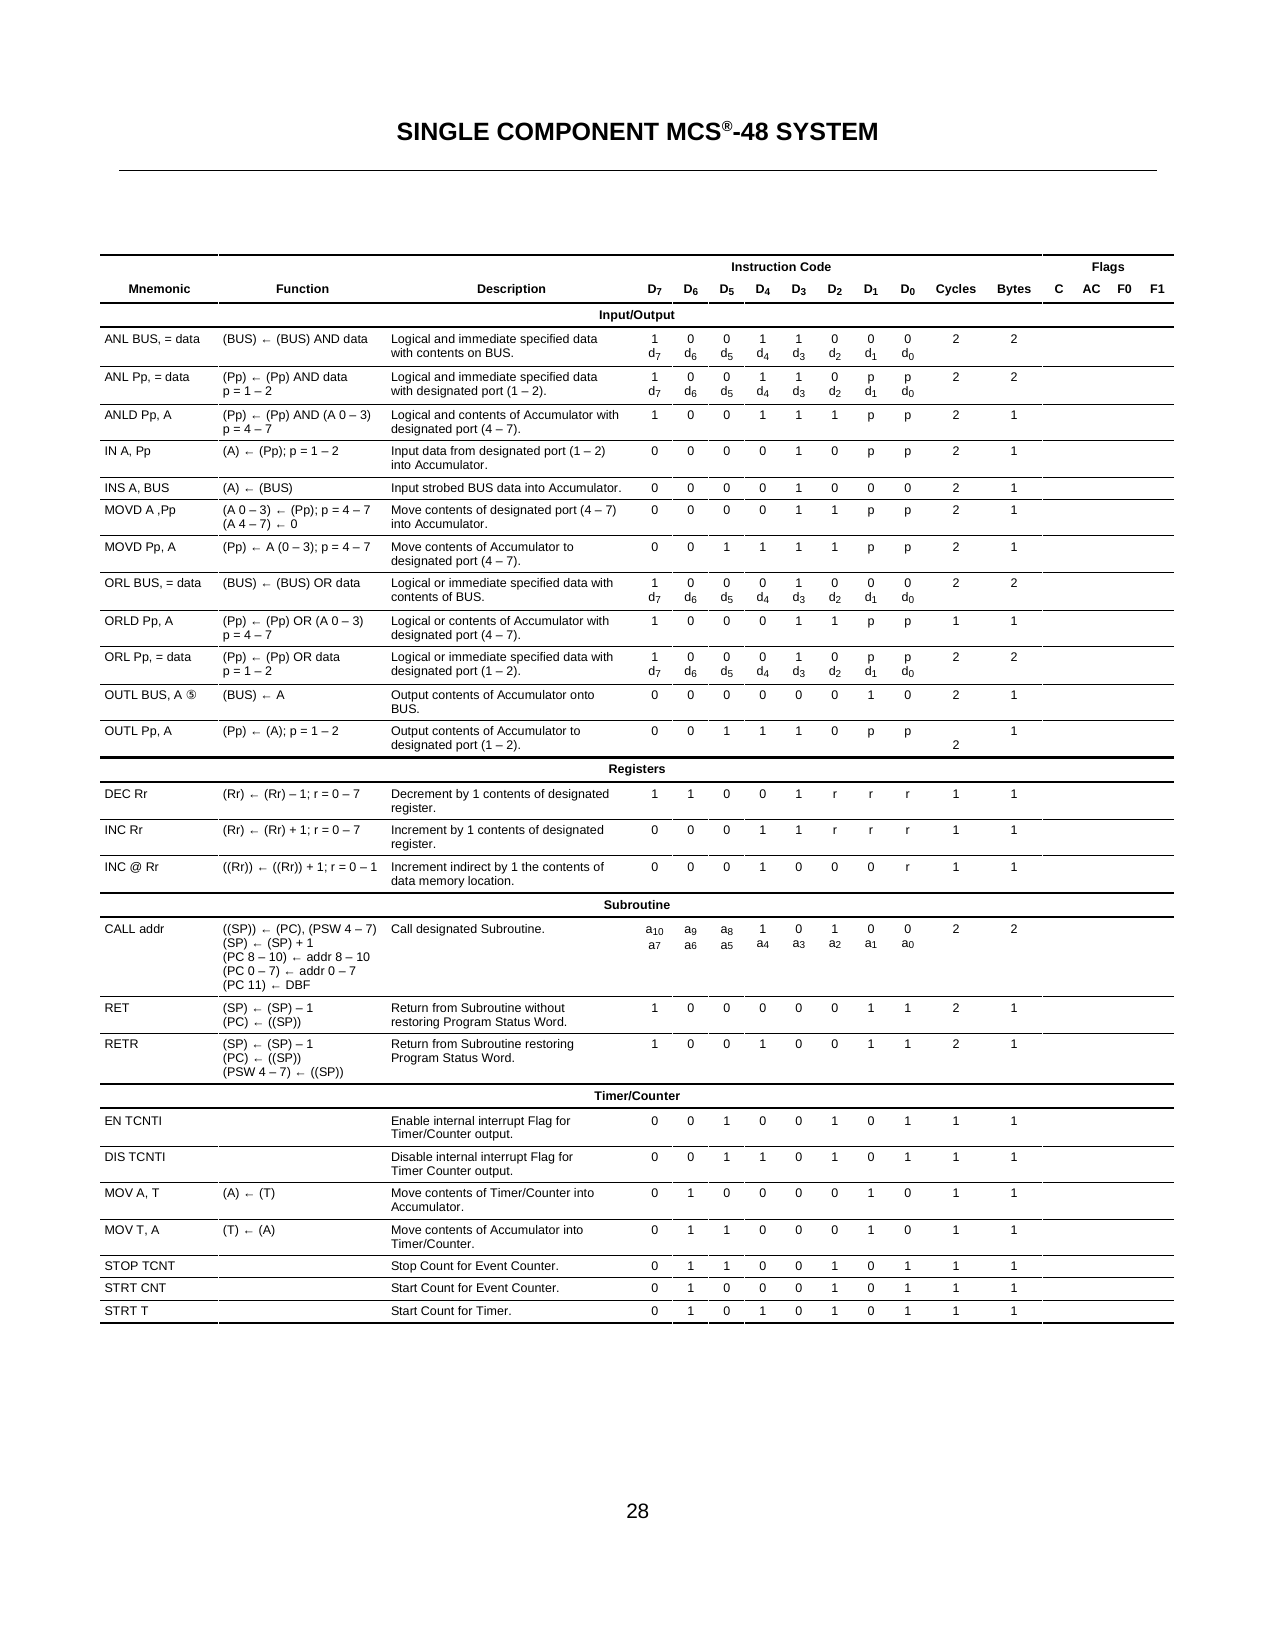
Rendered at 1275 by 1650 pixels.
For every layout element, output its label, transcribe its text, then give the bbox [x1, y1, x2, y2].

table_cell 0 [889, 1183, 926, 1219]
table_cell MOVD Pp, A [100, 536, 218, 572]
table_cell [1141, 478, 1174, 499]
table_cell [1108, 500, 1141, 535]
table_cell Input strobed BUS data into Accumulator. [387, 478, 636, 499]
table_cell [1141, 783, 1174, 819]
table_cell 1 d3 [781, 329, 817, 366]
table_cell [1043, 1301, 1075, 1322]
table_cell 0 [673, 1034, 708, 1083]
table_cell 1 [985, 611, 1042, 646]
table_cell 1 [636, 1034, 672, 1083]
table_cell 1 [985, 820, 1042, 855]
table_cell 0 d6 [673, 329, 708, 366]
table_cell 1 [673, 1220, 708, 1255]
table_cell [1043, 721, 1075, 756]
table_cell 1 [745, 721, 781, 756]
table_cell 0 [673, 1147, 708, 1182]
table_cell [1108, 647, 1141, 684]
table_cell 2 [926, 647, 985, 684]
table_cell 1 [926, 1220, 985, 1255]
table_cell Return from Subroutine without restoring Program Status Word. [387, 997, 636, 1033]
table_cell [1108, 573, 1141, 610]
table_cell 0 d1 [853, 329, 889, 366]
table_cell 1 [636, 405, 672, 440]
table_cell RET [100, 997, 218, 1033]
table_cell ORL Pp, = data [100, 647, 218, 684]
table_cell Logical and immediate specified data with contents on BUS. [387, 329, 636, 366]
table_cell ((SP)) ← (PC), (PSW 4 – 7) (SP) ← (SP) + 1 (PC 8 – 10) ← addr 8 – 10 (PC 0 – 7) ← addr 0 – 7 (PC 11) ← DBF [219, 918, 387, 996]
table_cell [1075, 329, 1108, 366]
table_cell 0 [636, 1183, 672, 1219]
table_cell 1 [636, 783, 672, 819]
table_cell 1 [673, 1278, 708, 1300]
table_cell [1043, 783, 1075, 819]
table_cell 0 [853, 1147, 889, 1182]
table_cell Logical or immediate specified data with contents of BUS. [387, 573, 636, 610]
table_cell [1141, 1278, 1174, 1300]
table_cell 0 [709, 500, 744, 535]
table_cell [1141, 1110, 1174, 1146]
table_cell [1141, 1183, 1174, 1219]
table_cell Input data from designated port (1 – 2) into Accumulator. [387, 441, 636, 477]
table_cell 0 [745, 1278, 781, 1300]
table_cell 1 [709, 1220, 744, 1255]
table_cell ((Rr)) ← ((Rr)) + 1; r = 0 – 1 [219, 856, 387, 892]
table_cell [1075, 1278, 1108, 1300]
table_cell Output contents of Accumulator onto BUS. [387, 685, 636, 720]
table_cell 0 [673, 536, 708, 572]
table_cell [1075, 405, 1108, 440]
table_cell [1043, 856, 1075, 892]
table_cell 1 [926, 856, 985, 892]
table_cell 0 [709, 685, 744, 720]
table_cell 0 [817, 997, 853, 1033]
table_cell 0 [853, 1110, 889, 1146]
table_cell 2 [985, 573, 1042, 610]
table_cell Increment indirect by 1 the contents of data memory location. [387, 856, 636, 892]
table_cell D5 [709, 278, 744, 302]
table_cell 1 [985, 783, 1042, 819]
table_cell 1 [673, 1256, 708, 1277]
table_cell OUTL Pp, A [100, 721, 218, 756]
table_cell r [853, 820, 889, 855]
table_cell F1 [1141, 278, 1174, 302]
table_cell 0 [817, 1220, 853, 1255]
table_cell r [817, 820, 853, 855]
table_cell [1043, 536, 1075, 572]
table_cell [1075, 721, 1108, 756]
table_cell 1 [985, 721, 1042, 756]
table_cell 0 [636, 1110, 672, 1146]
table_cell 0 [673, 685, 708, 720]
table_cell [1043, 685, 1075, 720]
table_cell 0 [745, 685, 781, 720]
table_cell AC [1075, 278, 1108, 302]
table_cell 0 [889, 1220, 926, 1255]
table_cell [1075, 1183, 1108, 1219]
table_cell 0 [709, 820, 744, 855]
table_cell [1108, 997, 1141, 1033]
table_cell 0 d6 [673, 367, 708, 404]
table_cell D7 [636, 278, 672, 302]
table_cell 1 a2 [817, 918, 853, 996]
table_cell Start Count for Event Counter. [387, 1278, 636, 1300]
table_cell Mnemonic [100, 278, 218, 302]
table_cell (Pp) ← (Pp) OR (A 0 – 3) p = 4 – 7 [219, 611, 387, 646]
table_cell 0 d0 [889, 573, 926, 610]
table_cell [1108, 820, 1141, 855]
table_cell r [889, 820, 926, 855]
table_cell 0 [709, 1301, 744, 1322]
table_cell 1 [781, 405, 817, 440]
table_cell [1141, 820, 1174, 855]
table_cell 1 [926, 1278, 985, 1300]
table_cell 0 [673, 441, 708, 477]
table_cell 0 [673, 721, 708, 756]
table_cell (A) ← (Pp); p = 1 – 2 [219, 441, 387, 477]
table_cell 0 [853, 856, 889, 892]
table_cell p [853, 441, 889, 477]
table_cell 0 [853, 478, 889, 499]
table_cell 0 [817, 478, 853, 499]
table_cell [1108, 1147, 1141, 1182]
table_cell 1 d3 [781, 573, 817, 610]
table_cell 1 [926, 611, 985, 646]
table_cell 1 d7 [636, 329, 672, 366]
table_cell [1141, 685, 1174, 720]
table_cell [1075, 573, 1108, 610]
table_cell 1 [709, 1147, 744, 1182]
table_cell p [889, 611, 926, 646]
table_cell [1108, 1183, 1141, 1219]
table_cell 1 [985, 500, 1042, 535]
table_cell 0 [673, 500, 708, 535]
table_cell [219, 1278, 387, 1300]
table_cell D4 [745, 278, 781, 302]
table_cell [1141, 1147, 1174, 1182]
table_cell 0 [781, 1110, 817, 1146]
table_cell 1 [781, 441, 817, 477]
table_cell 1 [817, 1256, 853, 1277]
table_cell 0 d5 [709, 573, 744, 610]
table_cell [1141, 441, 1174, 477]
table_cell 1 d4 [745, 329, 781, 366]
table_cell 0 [781, 997, 817, 1033]
table_cell 1 [985, 1256, 1042, 1277]
table_cell [1075, 820, 1108, 855]
table_cell 0 [781, 1256, 817, 1277]
table_cell Enable internal interrupt Flag for Timer/Counter output. [387, 1110, 636, 1146]
table_cell (BUS) ← (BUS) AND data [219, 329, 387, 366]
table_cell (Pp) ← (Pp) AND data p = 1 – 2 [219, 367, 387, 404]
table_cell 1 [985, 536, 1042, 572]
table_header [926, 256, 985, 278]
table_cell [1043, 1110, 1075, 1146]
table_cell MOV A, T [100, 1183, 218, 1219]
table_cell Registers [100, 759, 1174, 781]
table_cell [1043, 405, 1075, 440]
table_cell (Pp) ← (Pp) AND (A 0 – 3) p = 4 – 7 [219, 405, 387, 440]
table_cell 0 [745, 1183, 781, 1219]
table_cell a9 a6 [673, 918, 708, 996]
table_cell [1075, 441, 1108, 477]
table_cell Return from Subroutine restoring Program Status Word. [387, 1034, 636, 1083]
table_cell STOP TCNT [100, 1256, 218, 1277]
table_cell r [817, 783, 853, 819]
table_cell Logical and immediate specified data with designated port (1 – 2). [387, 367, 636, 404]
table_cell (Rr) ← (Rr) – 1; r = 0 – 7 [219, 783, 387, 819]
table_cell [1108, 405, 1141, 440]
table_cell r [889, 856, 926, 892]
table_cell (A 0 – 3) ← (Pp); p = 4 – 7 (A 4 – 7) ← 0 [219, 500, 387, 535]
table_cell 0 [636, 685, 672, 720]
table_cell 2 [926, 478, 985, 499]
table_cell [1108, 918, 1141, 996]
table_cell [1043, 441, 1075, 477]
table_cell 1 [985, 1278, 1042, 1300]
table_cell [219, 1110, 387, 1146]
table_cell 1 [781, 500, 817, 535]
table_cell Subroutine [100, 894, 1174, 916]
table_cell 0 [745, 611, 781, 646]
table_cell [1108, 1256, 1141, 1277]
table_cell [1043, 573, 1075, 610]
table_cell 1 [853, 685, 889, 720]
table_cell [1075, 536, 1108, 572]
table_cell 1 [926, 1147, 985, 1182]
table_cell 1 [926, 1183, 985, 1219]
table_cell 1 [745, 820, 781, 855]
table_cell 0 [673, 478, 708, 499]
table_cell 1 [926, 820, 985, 855]
table_cell Decrement by 1 contents of designated register. [387, 783, 636, 819]
table_cell 1 [889, 1301, 926, 1322]
table_cell 0 d1 [853, 573, 889, 610]
table_cell 1 [985, 1220, 1042, 1255]
table_cell 1 [985, 856, 1042, 892]
table_cell 1 d7 [636, 573, 672, 610]
table_cell [1043, 1147, 1075, 1182]
table_cell 1 [985, 1183, 1042, 1219]
table_cell (BUS) ← (BUS) OR data [219, 573, 387, 610]
table_cell 1 [926, 1301, 985, 1322]
table_cell p [853, 536, 889, 572]
table_cell Stop Count for Event Counter. [387, 1256, 636, 1277]
table_cell Call designated Subroutine. [387, 918, 636, 996]
table_cell 0 [636, 1301, 672, 1322]
table_cell 0 [709, 783, 744, 819]
table_cell 0 [781, 1147, 817, 1182]
table_cell Move contents of Timer/Counter into Accumulator. [387, 1183, 636, 1219]
table_cell 1 [636, 997, 672, 1033]
table_cell Increment by 1 contents of designated register. [387, 820, 636, 855]
table_cell 1 [889, 1147, 926, 1182]
table_cell 0 [853, 1278, 889, 1300]
table_cell [219, 1256, 387, 1277]
table_cell DIS TCNTI [100, 1147, 218, 1182]
table_cell (A) ← (T) [219, 1183, 387, 1219]
table_cell 0 [709, 1278, 744, 1300]
table_cell [1108, 783, 1141, 819]
table_cell 1 [985, 1147, 1042, 1182]
table_cell 1 [745, 856, 781, 892]
table_cell Description [387, 278, 636, 302]
table_cell 0 [745, 478, 781, 499]
table_cell 0 [817, 721, 853, 756]
table_cell [1075, 500, 1108, 535]
table_cell 0 [853, 1301, 889, 1322]
table_cell [1043, 647, 1075, 684]
table_cell ORL BUS, = data [100, 573, 218, 610]
table_cell 0 [636, 820, 672, 855]
table_cell 2 [926, 573, 985, 610]
table_cell 1 [853, 1183, 889, 1219]
table_cell 0 [781, 1034, 817, 1083]
table_cell Timer/Counter [100, 1085, 1174, 1107]
table_cell 1 d4 [745, 367, 781, 404]
table_cell (A) ← (BUS) [219, 478, 387, 499]
table_cell [1141, 1034, 1174, 1083]
table_cell p [889, 441, 926, 477]
table_cell CALL addr [100, 918, 218, 996]
table_cell 1 [985, 1110, 1042, 1146]
table_cell 1 [985, 997, 1042, 1033]
table_cell p [853, 500, 889, 535]
table_cell p d0 [889, 367, 926, 404]
table_cell [1075, 856, 1108, 892]
table_cell 0 [781, 685, 817, 720]
table_cell 0 [636, 1256, 672, 1277]
table_cell p [889, 405, 926, 440]
table_cell 0 [817, 441, 853, 477]
table_cell [1108, 367, 1141, 404]
table_cell 1 [889, 1278, 926, 1300]
table_cell 2 [985, 329, 1042, 366]
table_cell 0 [636, 721, 672, 756]
table_cell 1 [817, 1110, 853, 1146]
table_cell r [853, 783, 889, 819]
table_cell [1043, 1256, 1075, 1277]
table_cell [1141, 721, 1174, 756]
table_cell Cycles [926, 278, 985, 302]
table_cell 0 [745, 1110, 781, 1146]
table_cell Move contents of designated port (4 – 7) into Accumulator. [387, 500, 636, 535]
table_cell 1 [853, 1220, 889, 1255]
table_cell 1 [817, 611, 853, 646]
table_cell 0 [709, 1183, 744, 1219]
table_cell [1141, 405, 1174, 440]
table_cell p [889, 536, 926, 572]
table_cell 0 a3 [781, 918, 817, 996]
table_cell ANL BUS, = data [100, 329, 218, 366]
table_cell 1 [985, 1034, 1042, 1083]
table_cell Function [219, 278, 387, 302]
table_cell Logical or immediate specified data with designated port (1 – 2). [387, 647, 636, 684]
table_cell D3 [781, 278, 817, 302]
table_cell 0 [781, 1301, 817, 1322]
table_cell Disable internal interrupt Flag for Timer Counter output. [387, 1147, 636, 1182]
table_cell (Pp) ← A (0 – 3); p = 4 – 7 [219, 536, 387, 572]
table_cell 2 [926, 536, 985, 572]
table_cell [1108, 1301, 1141, 1322]
table_cell IN A, Pp [100, 441, 218, 477]
table_cell [1075, 1110, 1108, 1146]
table_cell [1141, 573, 1174, 610]
table_cell 1 [745, 1301, 781, 1322]
table_cell F0 [1108, 278, 1141, 302]
table_cell p d0 [889, 647, 926, 684]
table_cell 2 [926, 441, 985, 477]
table_cell [1141, 1301, 1174, 1322]
table_cell [1075, 367, 1108, 404]
table_header Flags [1043, 256, 1174, 278]
table_cell MOVD A ,Pp [100, 500, 218, 535]
table_cell (SP) ← (SP) – 1 (PC) ← ((SP)) [219, 997, 387, 1033]
table_cell 1 [817, 1301, 853, 1322]
table_cell 0 d4 [745, 573, 781, 610]
table_cell 0 [673, 611, 708, 646]
table_cell p [853, 721, 889, 756]
table_cell 1 [889, 1110, 926, 1146]
table_cell 2 [926, 367, 985, 404]
table_cell 1 [745, 536, 781, 572]
table_cell [1075, 611, 1108, 646]
table_cell D6 [673, 278, 708, 302]
table_header Instruction Code [636, 256, 926, 278]
table_cell p [853, 405, 889, 440]
table_cell [1075, 1147, 1108, 1182]
table_cell 2 [985, 647, 1042, 684]
table_cell [1075, 478, 1108, 499]
table_cell 0 d2 [817, 367, 853, 404]
table_cell [1075, 1256, 1108, 1277]
table_cell [1141, 647, 1174, 684]
table_cell [1141, 536, 1174, 572]
table_cell 1 [781, 536, 817, 572]
table_cell 1 d3 [781, 647, 817, 684]
table_header [985, 256, 1042, 278]
table_cell 0 [817, 685, 853, 720]
table_cell 1 d3 [781, 367, 817, 404]
table_cell [1141, 856, 1174, 892]
table_cell DEC Rr [100, 783, 218, 819]
table_cell 1 [781, 721, 817, 756]
table_cell 1 [781, 820, 817, 855]
table_cell INC @ Rr [100, 856, 218, 892]
table_cell 0 [709, 1034, 744, 1083]
table_cell [1043, 329, 1075, 366]
table_cell ORLD Pp, A [100, 611, 218, 646]
table_cell [1075, 997, 1108, 1033]
table_cell 1 [926, 1110, 985, 1146]
table_cell [1141, 329, 1174, 366]
table_cell 2 [926, 721, 985, 756]
table_cell 1 [985, 1301, 1042, 1322]
table_header [219, 256, 387, 278]
table_cell 0 [745, 1256, 781, 1277]
table_cell ANLD Pp, A [100, 405, 218, 440]
table_cell 0 d5 [709, 367, 744, 404]
table_cell (SP) ← (SP) – 1 (PC) ← ((SP)) (PSW 4 – 7) ← ((SP)) [219, 1034, 387, 1083]
table_cell 2 [926, 997, 985, 1033]
table_cell 2 [926, 329, 985, 366]
table_cell [1043, 997, 1075, 1033]
table_cell 0 [673, 405, 708, 440]
table_cell [1108, 536, 1141, 572]
table_cell [1075, 647, 1108, 684]
table_cell Bytes [985, 278, 1042, 302]
table_cell 1 [673, 1183, 708, 1219]
table_cell 0 d5 [709, 647, 744, 684]
table_cell 1 [985, 405, 1042, 440]
table_cell STRT CNT [100, 1278, 218, 1300]
table_cell 1 [817, 1147, 853, 1182]
table_cell r [889, 783, 926, 819]
table_cell INC Rr [100, 820, 218, 855]
table_header [100, 256, 218, 278]
table_cell 0 [673, 997, 708, 1033]
table_cell 0 [745, 783, 781, 819]
table_cell 0 d0 [889, 329, 926, 366]
table_cell 0 [745, 1220, 781, 1255]
table_cell [1108, 441, 1141, 477]
table_cell [1141, 1220, 1174, 1255]
table_cell [1075, 1034, 1108, 1083]
table_cell [1108, 329, 1141, 366]
table_cell 1 [709, 1256, 744, 1277]
table_cell 1 [673, 1301, 708, 1322]
table_cell 1 a4 [745, 918, 781, 996]
table_cell [1108, 721, 1141, 756]
table_cell Start Count for Timer. [387, 1301, 636, 1322]
table_cell STRT T [100, 1301, 218, 1322]
table_cell (Pp) ← (Pp) OR data p = 1 – 2 [219, 647, 387, 684]
table_cell [1043, 367, 1075, 404]
table_cell 0 [636, 536, 672, 572]
table_cell 0 [817, 856, 853, 892]
table_cell 0 [709, 997, 744, 1033]
table_cell p [853, 611, 889, 646]
table_cell 0 [889, 685, 926, 720]
table_cell 0 d5 [709, 329, 744, 366]
table_cell [1043, 1034, 1075, 1083]
table_cell 0 [745, 441, 781, 477]
table_cell [1108, 1220, 1141, 1255]
table_cell 1 [745, 405, 781, 440]
table_cell 1 [636, 611, 672, 646]
table_cell [1108, 1278, 1141, 1300]
table_cell Logical or contents of Accumulator with designated port (4 – 7). [387, 611, 636, 646]
table_cell D2 [817, 278, 853, 302]
table_cell [1141, 367, 1174, 404]
table_cell [1141, 611, 1174, 646]
table_cell a10 a7 [636, 918, 672, 996]
table_cell 0 [745, 500, 781, 535]
table_cell (BUS) ← A [219, 685, 387, 720]
table_cell D0 [889, 278, 926, 302]
table_cell 0 [636, 1147, 672, 1182]
table_cell Input/Output [100, 304, 1174, 326]
table_cell 0 [673, 856, 708, 892]
table_cell 1 d7 [636, 367, 672, 404]
table_cell 0 [636, 1278, 672, 1300]
table_cell [1141, 918, 1174, 996]
table_cell 0 [781, 1183, 817, 1219]
table_cell [1141, 1256, 1174, 1277]
table_cell 1 [926, 1256, 985, 1277]
table_cell 2 [985, 367, 1042, 404]
table_cell 1 [781, 611, 817, 646]
table_cell 1 [673, 783, 708, 819]
table_cell 1 [985, 441, 1042, 477]
table_cell (T) ← (A) [219, 1220, 387, 1255]
table_cell 0 d2 [817, 573, 853, 610]
table_cell 0 [817, 1183, 853, 1219]
table_cell 2 [985, 918, 1042, 996]
table_cell [1108, 1110, 1141, 1146]
table_cell 1 [926, 783, 985, 819]
table_cell 0 [636, 441, 672, 477]
table_cell 0 a1 [853, 918, 889, 996]
table_cell [1108, 1034, 1141, 1083]
table_cell 1 [745, 1147, 781, 1182]
table_cell 1 [817, 1278, 853, 1300]
table_cell 0 [709, 478, 744, 499]
table_cell [1075, 1301, 1108, 1322]
table_cell 0 [636, 1220, 672, 1255]
table_cell INS A, BUS [100, 478, 218, 499]
table_cell 1 [709, 1110, 744, 1146]
table_cell 1 [709, 721, 744, 756]
table_cell ANL Pp, = data [100, 367, 218, 404]
table_cell a8 a5 [709, 918, 744, 996]
table_cell [1043, 1183, 1075, 1219]
table_cell 0 [709, 441, 744, 477]
table_cell 1 [853, 1034, 889, 1083]
table_cell Move contents of Accumulator into Timer/Counter. [387, 1220, 636, 1255]
table_cell 1 [889, 1256, 926, 1277]
table_cell 1 d7 [636, 647, 672, 684]
table_cell 0 [709, 856, 744, 892]
table_cell [1108, 478, 1141, 499]
table_cell 1 [709, 536, 744, 572]
table_cell D1 [853, 278, 889, 302]
table_cell Move contents of Accumulator to designated port (4 – 7). [387, 536, 636, 572]
table_cell [1108, 611, 1141, 646]
table_cell [1141, 500, 1174, 535]
table_cell 2 [926, 405, 985, 440]
table_cell 1 [817, 500, 853, 535]
table_cell p [889, 721, 926, 756]
table_cell 0 [781, 1278, 817, 1300]
table_cell 1 [781, 783, 817, 819]
table_cell 0 [817, 1034, 853, 1083]
table_cell [1043, 820, 1075, 855]
table_cell 1 [889, 1034, 926, 1083]
table_cell EN TCNTI [100, 1110, 218, 1146]
table_cell 2 [926, 918, 985, 996]
table_cell 0 [889, 478, 926, 499]
table_cell [219, 1301, 387, 1322]
table_cell 1 [889, 997, 926, 1033]
table_cell [1075, 918, 1108, 996]
table_cell 2 [926, 500, 985, 535]
table_cell C [1043, 278, 1075, 302]
table_cell 0 [673, 820, 708, 855]
table_cell OUTL BUS, A ⑤ [100, 685, 218, 720]
table_cell 0 d2 [817, 329, 853, 366]
table_cell 0 [636, 500, 672, 535]
table_cell 0 [709, 405, 744, 440]
table_cell 0 [709, 611, 744, 646]
table_cell 2 [926, 1034, 985, 1083]
table_cell (Pp) ← (A); p = 1 – 2 [219, 721, 387, 756]
table_cell MOV T, A [100, 1220, 218, 1255]
table_cell 0 [781, 1220, 817, 1255]
table_cell 0 [636, 856, 672, 892]
table_cell 0 d6 [673, 647, 708, 684]
table_header [387, 256, 636, 278]
table_cell [1043, 1278, 1075, 1300]
table_cell 1 [853, 997, 889, 1033]
table_cell 1 [781, 478, 817, 499]
table_cell 0 d6 [673, 573, 708, 610]
table_cell p d1 [853, 647, 889, 684]
table_cell 0 d2 [817, 647, 853, 684]
table_cell p [889, 500, 926, 535]
table_cell [1141, 997, 1174, 1033]
table_cell [1075, 783, 1108, 819]
table_cell [1108, 685, 1141, 720]
table_cell 0 [853, 1256, 889, 1277]
table_cell RETR [100, 1034, 218, 1083]
table_cell [1075, 685, 1108, 720]
table_cell 1 [817, 405, 853, 440]
table_cell 0 a0 [889, 918, 926, 996]
table_cell 2 [926, 685, 985, 720]
table_cell Output contents of Accumulator to designated port (1 – 2). [387, 721, 636, 756]
table_cell [1075, 1220, 1108, 1255]
table_cell 0 [673, 1110, 708, 1146]
table_cell [1043, 500, 1075, 535]
table_cell 1 [985, 478, 1042, 499]
table_cell (Rr) ← (Rr) + 1; r = 0 – 7 [219, 820, 387, 855]
table_cell [1108, 856, 1141, 892]
table_cell [1043, 918, 1075, 996]
table_cell p d1 [853, 367, 889, 404]
table_cell [1043, 478, 1075, 499]
table_cell 1 [745, 1034, 781, 1083]
table_cell [1043, 611, 1075, 646]
table_cell 0 d4 [745, 647, 781, 684]
table_cell 0 [781, 856, 817, 892]
table_cell [1043, 1220, 1075, 1255]
table_cell [219, 1147, 387, 1182]
table_cell 1 [985, 685, 1042, 720]
table_cell 0 [636, 478, 672, 499]
table_cell 0 [745, 997, 781, 1033]
table_cell 1 [817, 536, 853, 572]
table_cell Logical and contents of Accumulator with designated port (4 – 7). [387, 405, 636, 440]
